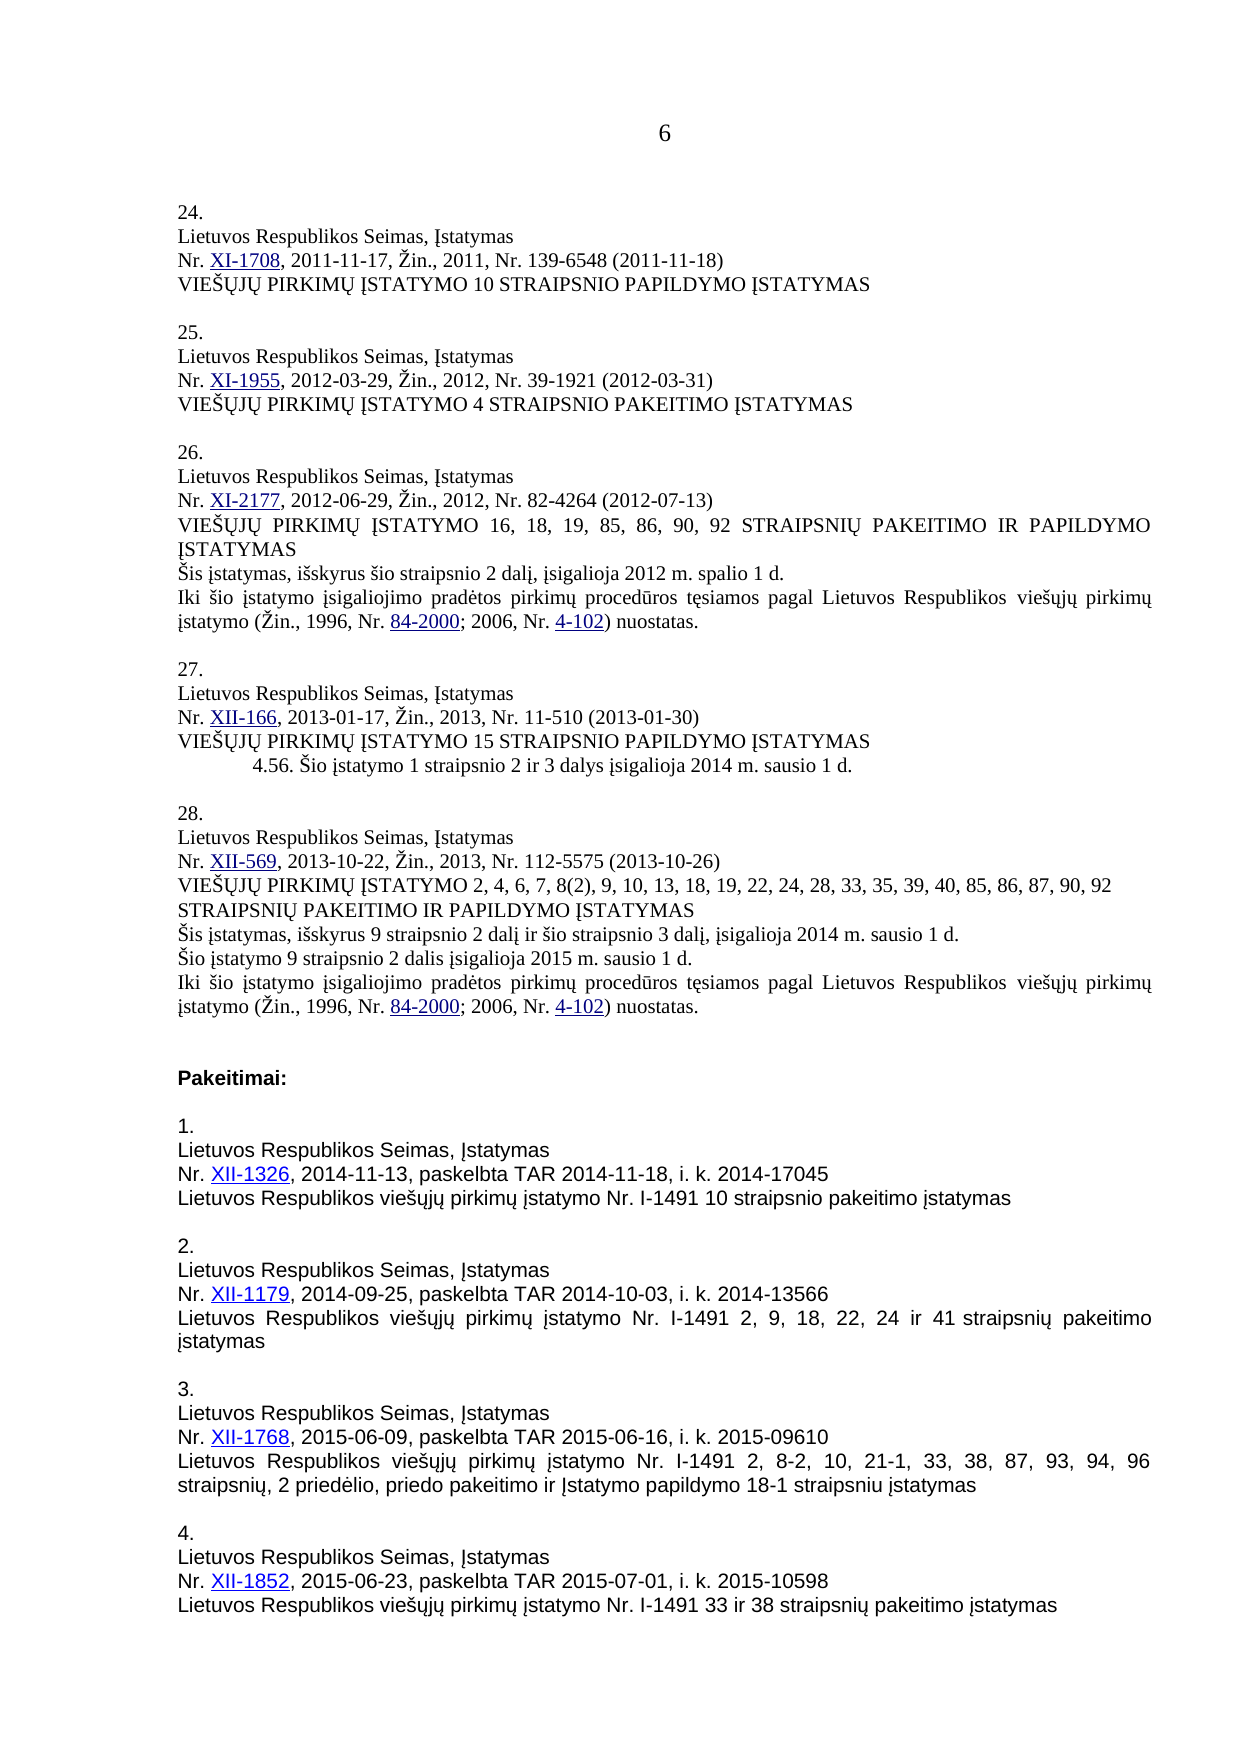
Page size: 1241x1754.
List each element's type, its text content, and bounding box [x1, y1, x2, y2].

text 28. [177, 801, 1152, 825]
text Nr. XII-1852, 2015-06-23, paskelbta TAR 2015-07-01, i. k. 2015-10598 [177, 1569, 1152, 1593]
subtitle Šio įstatymo 1 straipsnio 2 ir 3 dalys įsigalioja 2014 m. sausio 1 d. [177, 753, 1152, 777]
text Nr. XI-1955, 2012-03-29, Žin., 2012, Nr. 39-1921 (2012-03-31) [177, 368, 1152, 392]
text VIEŠŲJŲ PIRKIMŲ ĮSTATYMO 2, 4, 6, 7, 8(2), 9, 10, 13, 18, 19, 22, 24, 28, 33, 35, 39, 40, 85, 86, 87, 90, 92 STRAIPSNIŲ PAKEITIMO IR PAPILDYMO ĮSTATYMAS [177, 873, 1152, 922]
text Lietuvos Respublikos viešųjų pirkimų įstatymo Nr. I-1491 2, 8-2, 10, 21-1, 33, 38, 87, 93, 94, 96 straipsnių, 2 priedėlio, priedo pakeitimo ir Įstatymo papildymo 18-1 straipsniu įstatymas [177, 1449, 1152, 1497]
text VIEŠŲJŲ PIRKIMŲ ĮSTATYMO 15 STRAIPSNIO PAPILDYMO ĮSTATYMAS [177, 729, 1152, 753]
text Lietuvos Respublikos Seimas, Įstatymas [177, 344, 1152, 368]
text Šis įstatymas, išskyrus 9 straipsnio 2 dalį ir šio straipsnio 3 dalį, įsigalioja 2014 m. sausio 1 d. [177, 922, 1152, 946]
text 3. [177, 1377, 1152, 1401]
text Nr. XII-569, 2013-10-22, Žin., 2013, Nr. 112-5575 (2013-10-26) [177, 849, 1152, 873]
text Lietuvos Respublikos Seimas, Įstatymas [177, 1257, 1152, 1281]
text 27. [177, 657, 1152, 681]
text Nr. XI-1708, 2011-11-17, Žin., 2011, Nr. 139-6548 (2011-11-18) [177, 248, 1152, 272]
text Šio įstatymo 9 straipsnio 2 dalis įsigalioja 2015 m. sausio 1 d. [177, 946, 1152, 970]
text Iki šio įstatymo įsigaliojimo pradėtos pirkimų procedūros tęsiamos pagal Lietuvos Respublikos viešųjų pirkimų įstatymo (Žin., 1996, Nr. 84-2000; 2006, Nr. 4-102) nuostatas. [177, 970, 1152, 1018]
text Lietuvos Respublikos viešųjų pirkimų įstatymo Nr. I-1491 2, 9, 18, 22, 24 ir 41 straipsnių pakeitimo įstatymas [177, 1305, 1152, 1353]
text 26. [177, 440, 1152, 464]
text 2. [177, 1233, 1152, 1257]
text 1. [177, 1114, 1152, 1138]
text Nr. XII-1179, 2014-09-25, paskelbta TAR 2014-10-03, i. k. 2014-13566 [177, 1281, 1152, 1305]
text Lietuvos Respublikos Seimas, Įstatymas [177, 825, 1152, 849]
text Lietuvos Respublikos viešųjų pirkimų įstatymo Nr. I-1491 10 straipsnio pakeitimo įstatymas [177, 1186, 1152, 1209]
text 25. [177, 320, 1152, 344]
text Pakeitimai: [177, 1066, 1152, 1090]
text VIEŠŲJŲ PIRKIMŲ ĮSTATYMO 4 STRAIPSNIO PAKEITIMO ĮSTATYMAS [177, 392, 1152, 416]
text Iki šio įstatymo įsigaliojimo pradėtos pirkimų procedūros tęsiamos pagal Lietuvos Respublikos viešųjų pirkimų įstatymo (Žin., 1996, Nr. 84-2000; 2006, Nr. 4-102) nuostatas. [177, 585, 1152, 633]
text Lietuvos Respublikos Seimas, Įstatymas [177, 224, 1152, 248]
text VIEŠŲJŲ PIRKIMŲ ĮSTATYMO 16, 18, 19, 85, 86, 90, 92 STRAIPSNIŲ PAKEITIMO IR PAPILDYMO ĮSTATYMAS [177, 512, 1152, 561]
text 24. [177, 200, 1152, 224]
text Nr. XII-166, 2013-01-17, Žin., 2013, Nr. 11-510 (2013-01-30) [177, 705, 1152, 729]
text VIEŠŲJŲ PIRKIMŲ ĮSTATYMO 10 STRAIPSNIO PAPILDYMO ĮSTATYMAS [177, 272, 1152, 296]
text Lietuvos Respublikos Seimas, Įstatymas [177, 681, 1152, 705]
text Lietuvos Respublikos viešųjų pirkimų įstatymo Nr. I-1491 33 ir 38 straipsnių pakeitimo įstatymas [177, 1593, 1152, 1617]
text Lietuvos Respublikos Seimas, Įstatymas [177, 1545, 1152, 1569]
text Nr. XII-1768, 2015-06-09, paskelbta TAR 2015-06-16, i. k. 2015-09610 [177, 1425, 1152, 1449]
text Lietuvos Respublikos Seimas, Įstatymas [177, 464, 1152, 488]
text Lietuvos Respublikos Seimas, Įstatymas [177, 1401, 1152, 1425]
text Nr. XII-1326, 2014-11-13, paskelbta TAR 2014-11-18, i. k. 2014-17045 [177, 1162, 1152, 1186]
text 4. [177, 1521, 1152, 1545]
text Nr. XI-2177, 2012-06-29, Žin., 2012, Nr. 82-4264 (2012-07-13) [177, 488, 1152, 512]
text Šis įstatymas, išskyrus šio straipsnio 2 dalį, įsigalioja 2012 m. spalio 1 d. [177, 561, 1152, 585]
text Lietuvos Respublikos Seimas, Įstatymas [177, 1138, 1152, 1162]
